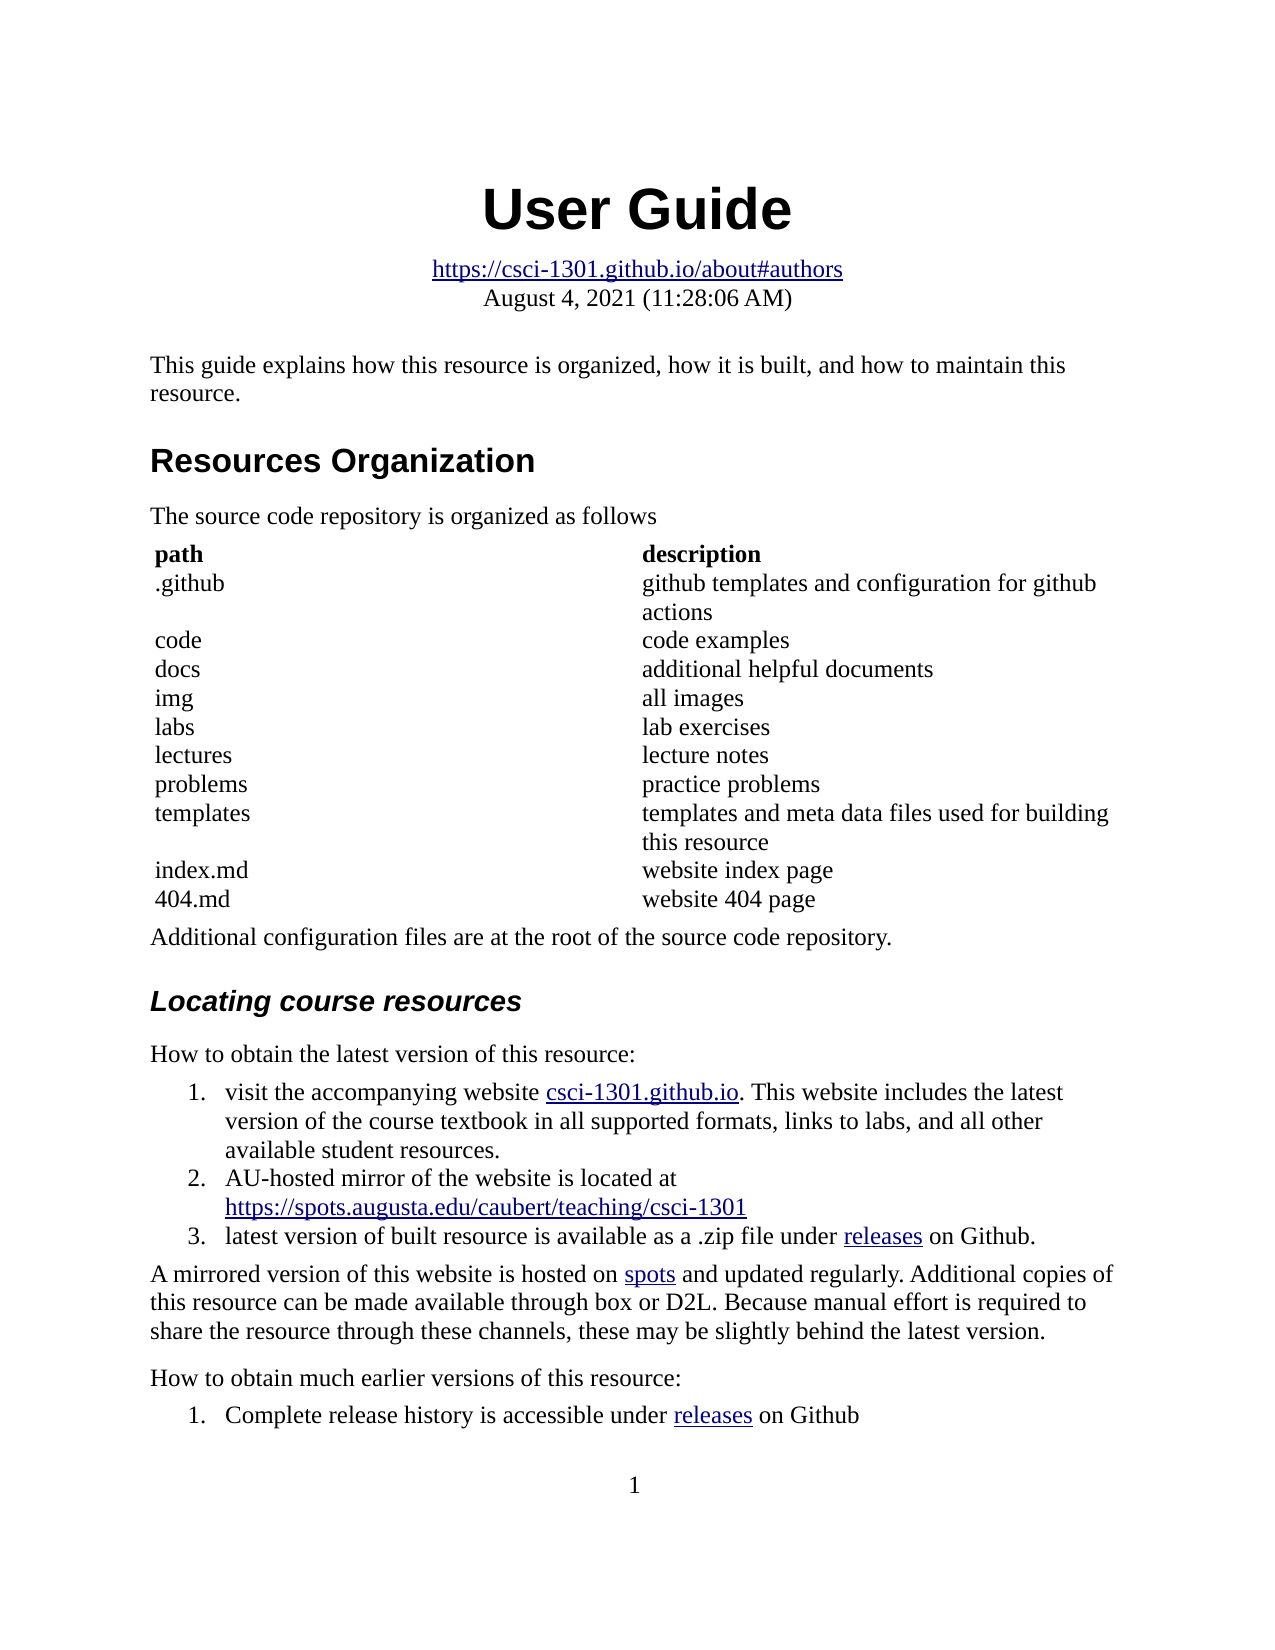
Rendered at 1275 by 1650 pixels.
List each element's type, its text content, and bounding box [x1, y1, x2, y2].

text The source code repository is organized as follows [150, 501, 1125, 530]
list Complete release history is accessible under releases on Github [187, 1401, 1125, 1429]
table_cell lab exercises [638, 712, 1125, 740]
table_cell all images [638, 683, 1125, 712]
title User Guide [150, 175, 1125, 242]
text This guide explains how this resource is organized, how it is built, and how to maintain this resource. [150, 350, 1125, 407]
table_cell lectures [150, 740, 637, 769]
table_cell labs [150, 712, 637, 740]
text August 4, 2021 (11:28:06 AM) [150, 283, 1125, 312]
table_cell website 404 page [638, 884, 1125, 913]
text Additional configuration files are at the root of the source code repository. [150, 922, 1125, 951]
table_header path [150, 539, 637, 568]
text A mirrored version of this website is hosted on spots and updated regularly. Additional copies of this resource can be made available through box or D2L. Because manual effort is required to share the resource through these channels, these may be slightly behind the latest version. [150, 1259, 1125, 1345]
table_cell additional helpful documents [638, 654, 1125, 683]
table_cell .github [150, 568, 637, 625]
subtitle Resources Organization [150, 441, 1125, 480]
table_cell github templates and configuration for github actions [638, 568, 1125, 625]
subtitle Locating course resources [150, 984, 1125, 1018]
table_cell code examples [638, 625, 1125, 654]
table_cell lecture notes [638, 740, 1125, 769]
table_cell index.md [150, 855, 637, 884]
list visit the accompanying website csci-1301.github.io. This website includes the latest version of the course textbook in all supported formats, links to labs, and all other available student resources. [187, 1077, 1125, 1163]
table_cell website index page [638, 855, 1125, 884]
table_cell problems [150, 769, 637, 798]
table_cell 404.md [150, 884, 637, 913]
list AU-hosted mirror of the website is located at https://spots.augusta.edu/caubert/teaching/csci-1301 [187, 1163, 1125, 1221]
table_cell templates [150, 798, 637, 855]
list latest version of built resource is available as a .zip file under releases on Github. [187, 1221, 1125, 1250]
text How to obtain the latest version of this resource: [150, 1039, 1125, 1068]
table_cell templates and meta data files used for building this resource [638, 798, 1125, 855]
table_cell docs [150, 654, 637, 683]
text How to obtain much earlier versions of this resource: [150, 1363, 1125, 1392]
table_header description [638, 539, 1125, 568]
text https://csci-1301.github.io/about#authors [150, 254, 1125, 283]
table_cell img [150, 683, 637, 712]
table_cell code [150, 625, 637, 654]
table_cell practice problems [638, 769, 1125, 798]
